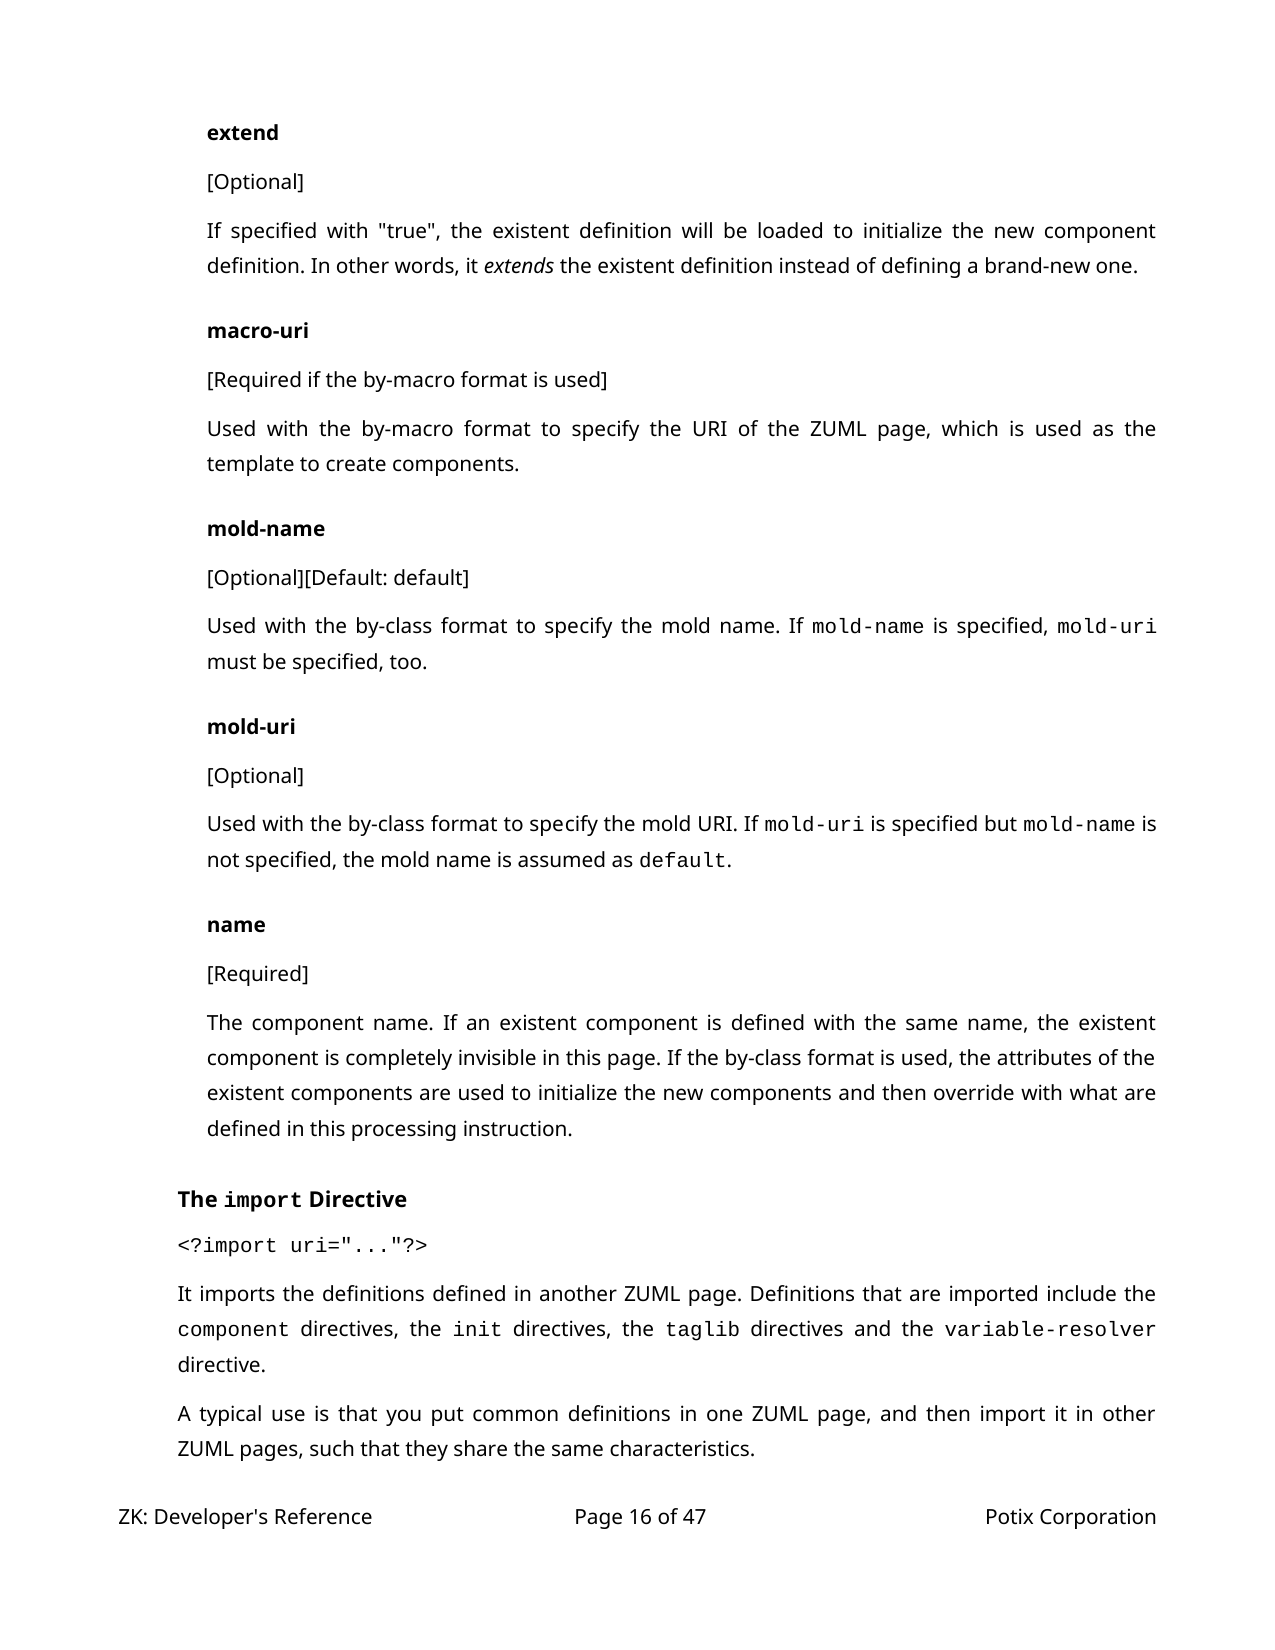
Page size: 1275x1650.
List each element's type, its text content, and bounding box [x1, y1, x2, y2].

text [Required] [207, 959, 1157, 987]
text [Optional] [207, 761, 1157, 789]
text [Optional] [207, 167, 1157, 195]
text Used with the by-macro format to specify the URI of the ZUML page, which is used as the template to create components. [207, 414, 1157, 477]
text The component name. If an existent component is defined with the same name, the existent component is completely invisible in this page. If the by-class format is used, the attributes of the existent components are used to initialize the new components and then override with what are defined in this processing instruction. [207, 1008, 1157, 1142]
text <?import uri="..."?> [177, 1235, 1157, 1259]
subtitle The import Directive [177, 1184, 1157, 1214]
text If specified with "true", the existent definition will be loaded to initialize the new component definition. In other words, it extends the existent definition instead of defining a brand-new one. [207, 216, 1157, 279]
subtitle macro-uri [207, 316, 1157, 344]
text [Optional][Default: default] [207, 563, 1157, 591]
text It imports the definitions defined in another ZUML page. Definitions that are imported include the component directives, the init directives, the taglib directives and the variable-resolver directive. [177, 1279, 1157, 1378]
text A typical use is that you put common definitions in one ZUML page, and then import it in other ZUML pages, such that they share the same characteristics. [177, 1399, 1157, 1462]
subtitle extend [207, 118, 1157, 146]
subtitle name [207, 910, 1157, 938]
text Used with the by-class format to specify the mold name. If mold-name is specified, mold-uri must be specified, too. [207, 611, 1157, 675]
subtitle mold-name [207, 514, 1157, 542]
text [Required if the by-macro format is used] [207, 365, 1157, 393]
text Used with the by-class format to specify the mold URI. If mold-uri is specified but mold-name is not specified, the mold name is assumed as default. [207, 809, 1157, 874]
subtitle mold-uri [207, 712, 1157, 740]
